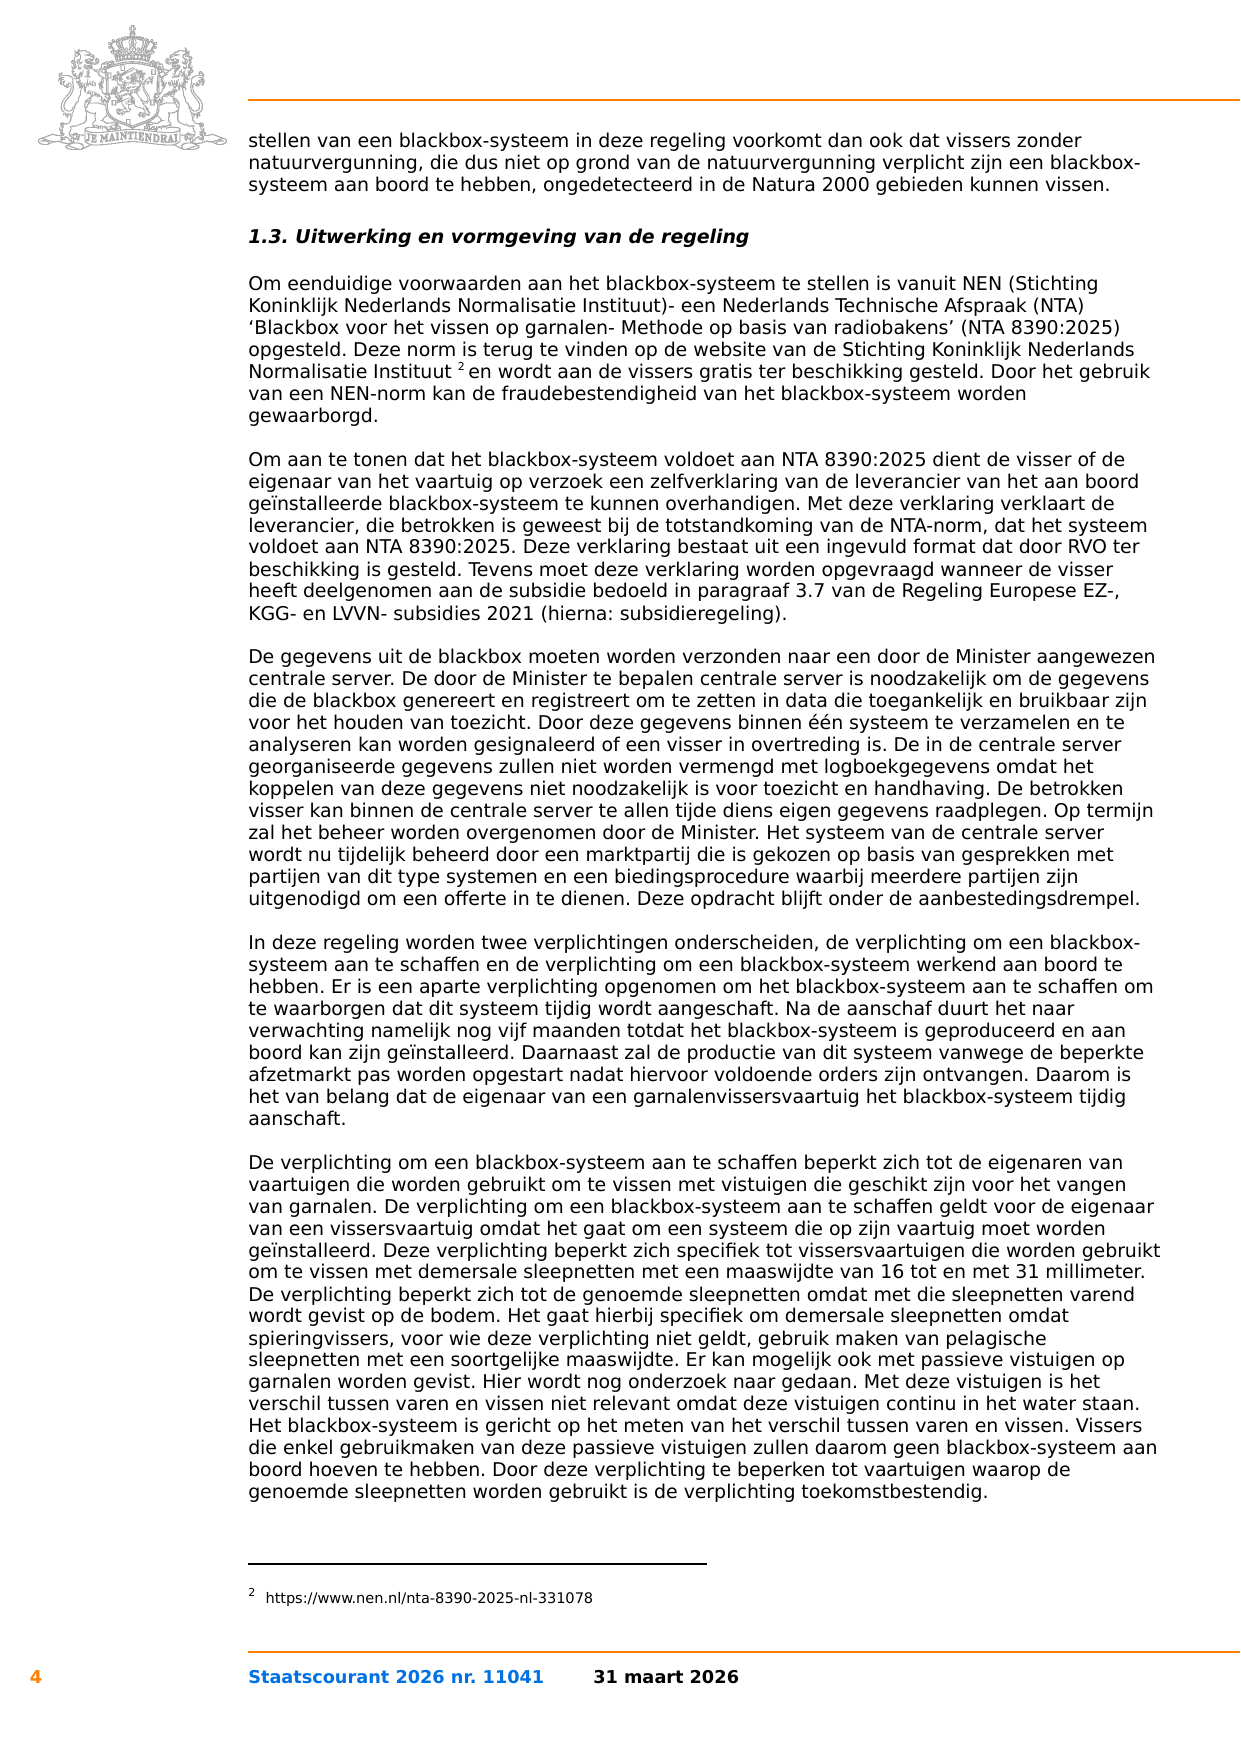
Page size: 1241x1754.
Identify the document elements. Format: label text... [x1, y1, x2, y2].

text In deze regeling worden twee verplichtingen onderscheiden, de verplichting om een blackbox-systeem aan te schaffen en de verplichting om een blackbox-systeem werkend aan boord te hebben. Er is een aparte verplichting opgenomen om het blackbox-systeem aan te schaffen om te waarborgen dat dit systeem tijdig wordt aangeschaft. Na de aanschaf duurt het naar verwachting namelijk nog vijf maanden totdat het blackbox-systeem is geproduceerd en aan boord kan zijn geïnstalleerd. Daarnaast zal de productie van dit systeem vanwege de beperkte afzetmarkt pas worden opgestart nadat hiervoor voldoende orders zijn ontvangen. Daarom is het van belang dat de eigenaar van een garnalenvissersvaartuig het blackbox-systeem tijdig aanschaft. [248, 932, 1163, 1130]
text De verplichting om een blackbox-systeem aan te schaffen beperkt zich tot de eigenaren van vaartuigen die worden gebruikt om te vissen met vistuigen die geschikt zijn voor het vangen van garnalen. De verplichting om een blackbox-systeem aan te schaffen geldt voor de eigenaar van een vissersvaartuig omdat het gaat om een systeem die op zijn vaartuig moet worden geïnstalleerd. Deze verplichting beperkt zich specifiek tot vissersvaartuigen die worden gebruikt om te vissen met demersale sleepnetten met een maaswijdte van 16 tot en met 31 millimeter. De verplichting beperkt zich tot de genoemde sleepnetten omdat met die sleepnetten varend wordt gevist op de bodem. Het gaat hierbij specifiek om demersale sleepnetten omdat spieringvissers, voor wie deze verplichting niet geldt, gebruik maken van pelagische sleepnetten met een soortgelijke maaswijdte. Er kan mogelijk ook met passieve vistuigen op garnalen worden gevist. Hier wordt nog onderzoek naar gedaan. Met deze vistuigen is het verschil tussen varen en vissen niet relevant omdat deze vistuigen continu in het water staan. Het blackbox-systeem is gericht op het meten van het verschil tussen varen en vissen. Vissers die enkel gebruikmaken van deze passieve vistuigen zullen daarom geen blackbox-systeem aan boord hoeven te hebben. Door deze verplichting te beperken tot vaartuigen waarop de genoemde sleepnetten worden gebruikt is de verplichting toekomstbestendig. [248, 1152, 1163, 1503]
text Om eenduidige voorwaarden aan het blackbox-systeem te stellen is vanuit NEN (Stichting Koninklijk Nederlands Normalisatie Instituut)- een Nederlands Technische Afspraak (NTA) ‘Blackbox voor het vissen op garnalen- Methode op basis van radiobakens’ (NTA 8390:2025) opgesteld. Deze norm is terug te vinden op de website van de Stichting Koninklijk Nederlands Normalisatie Instituut en wordt aan de vissers gratis ter beschikking gesteld. Door het gebruik van een NEN-norm kan de fraudebestendigheid van het blackbox-systeem worden gewaarborgd. [248, 273, 1163, 427]
text De gegevens uit de blackbox moeten worden verzonden naar een door de Minister aangewezen centrale server. De door de Minister te bepalen centrale server is noodzakelijk om de gegevens die de blackbox genereert en registreert om te zetten in data die toegankelijk en bruikbaar zijn voor het houden van toezicht. Door deze gegevens binnen één systeem te verzamelen en te analyseren kan worden gesignaleerd of een visser in overtreding is. De in de centrale server georganiseerde gegevens zullen niet worden vermengd met logboekgegevens omdat het koppelen van deze gegevens niet noodzakelijk is voor toezicht en handhaving. De betrokken visser kan binnen de centrale server te allen tijde diens eigen gegevens raadplegen. Op termijn zal het beheer worden overgenomen door de Minister. Het systeem van de centrale server wordt nu tijdelijk beheerd door een marktpartij die is gekozen op basis van gesprekken met partijen van dit type systemen en een biedingsprocedure waarbij meerdere partijen zijn uitgenodigd om een offerte in te dienen. Deze opdracht blijft onder de aanbestedingsdrempel. [248, 646, 1163, 910]
subtitle 1.3. Uitwerking en vormgeving van de regeling [248, 226, 1163, 248]
text https://www.nen.nl/nta-8390-2025-nl-331078 [248, 1586, 1163, 1608]
picture [38, 25, 227, 150]
text Om aan te tonen dat het blackbox-systeem voldoet aan NTA 8390:2025 dient de visser of de eigenaar van het vaartuig op verzoek een zelfverklaring van de leverancier van het aan boord geïnstalleerde blackbox-systeem te kunnen overhandigen. Met deze verklaring verklaart de leverancier, die betrokken is geweest bij de totstandkoming van de NTA-norm, dat het systeem voldoet aan NTA 8390:2025. Deze verklaring bestaat uit een ingevuld format dat door RVO ter beschikking is gesteld. Tevens moet deze verklaring worden opgevraagd wanneer de visser heeft deelgenomen aan de subsidie bedoeld in paragraaf 3.7 van de Regeling Europese EZ-, KGG- en LVVN- subsidies 2021 (hierna: subsidieregeling). [248, 448, 1163, 624]
text stellen van een blackbox-systeem in deze regeling voorkomt dan ook dat vissers zonder natuurvergunning, die dus niet op grond van de natuurvergunning verplicht zijn een blackbox-systeem aan boord te hebben, ongedetecteerd in de Natura 2000 gebieden kunnen vissen. [248, 130, 1163, 196]
